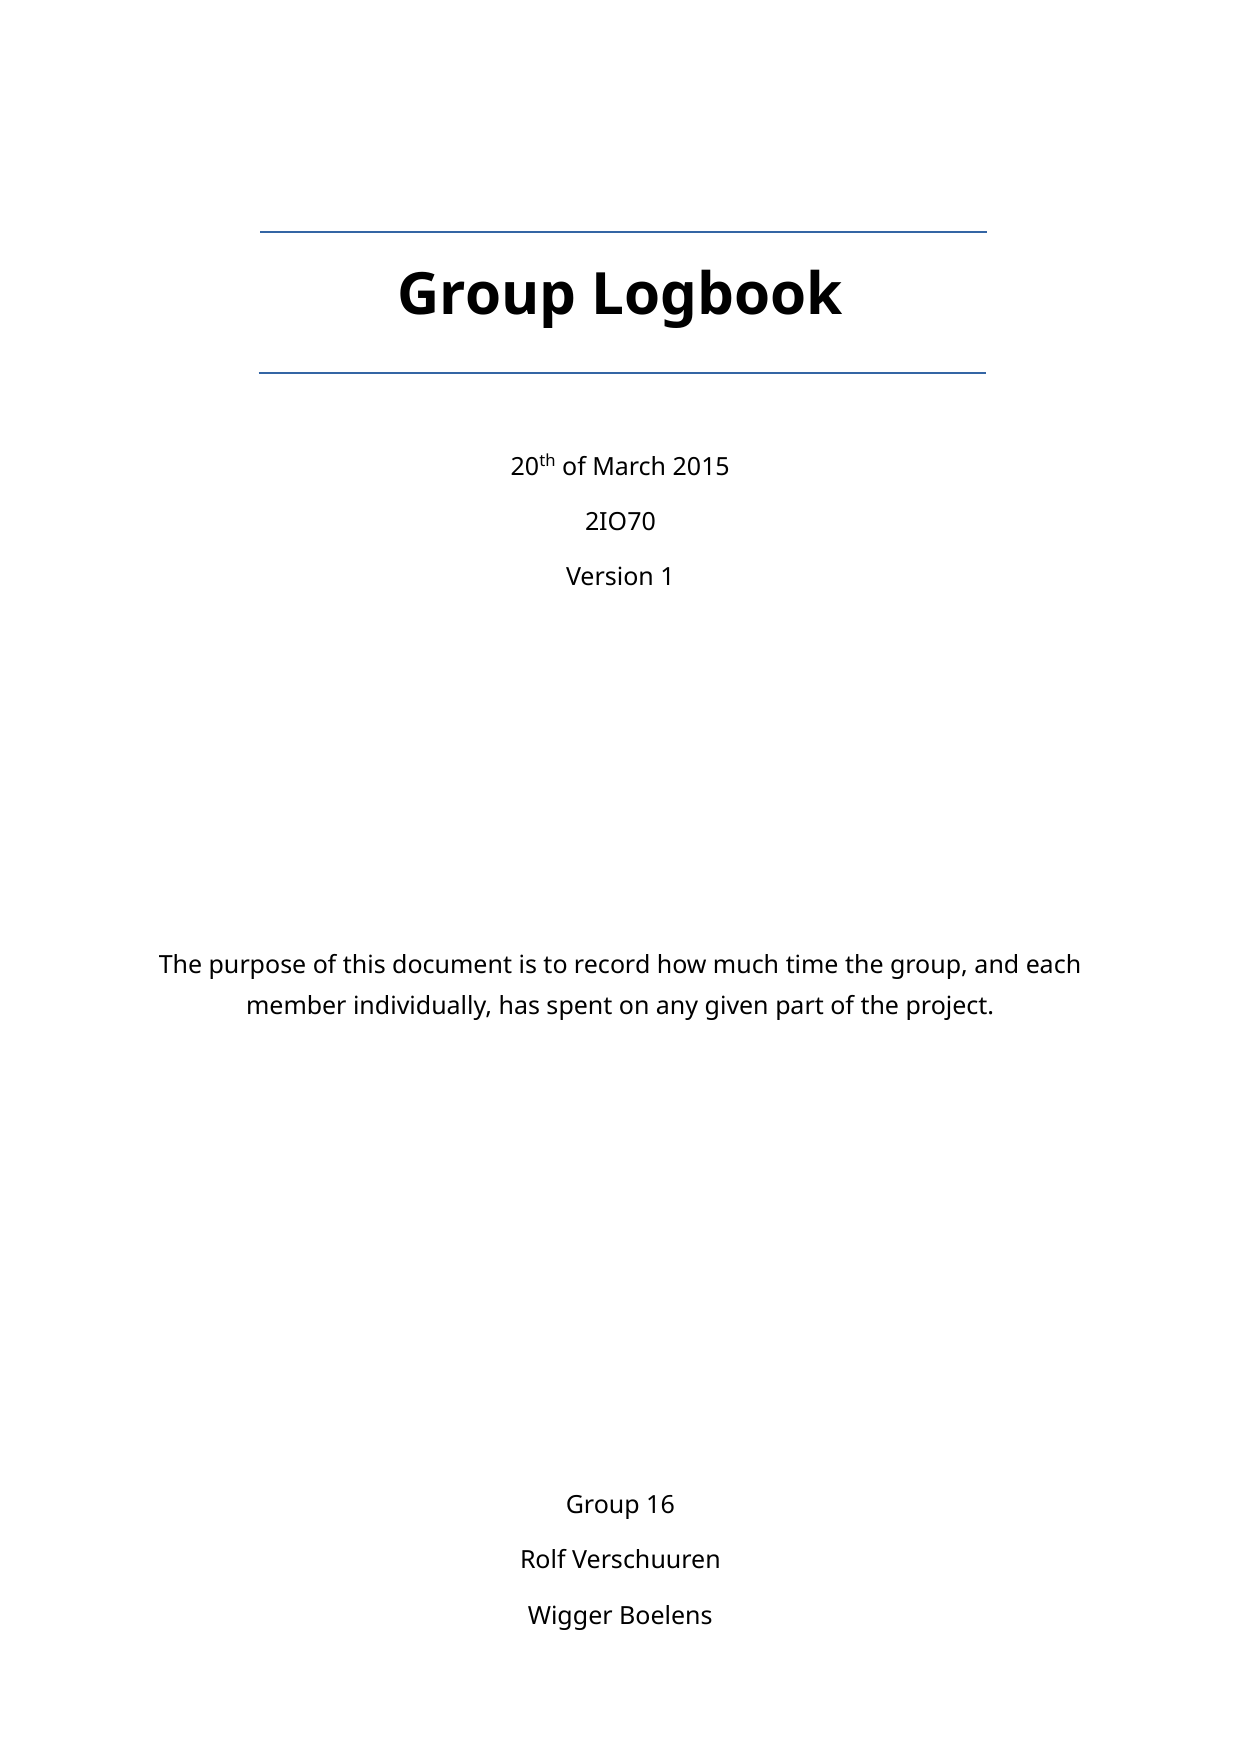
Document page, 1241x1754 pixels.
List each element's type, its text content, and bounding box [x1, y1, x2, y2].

title Group Logbook [118, 252, 1122, 331]
text Group 16 [118, 1486, 1122, 1521]
text Rolf Verschuuren [118, 1542, 1122, 1576]
text The purpose of this document is to record how much time the group, and each member individually, has spent on any given part of the project. [118, 947, 1122, 1022]
text 2IO70 [118, 503, 1122, 538]
text Version 1 [118, 559, 1122, 593]
text Wigger Boelens [118, 1597, 1122, 1631]
text 20th of March 2015 [118, 448, 1122, 482]
